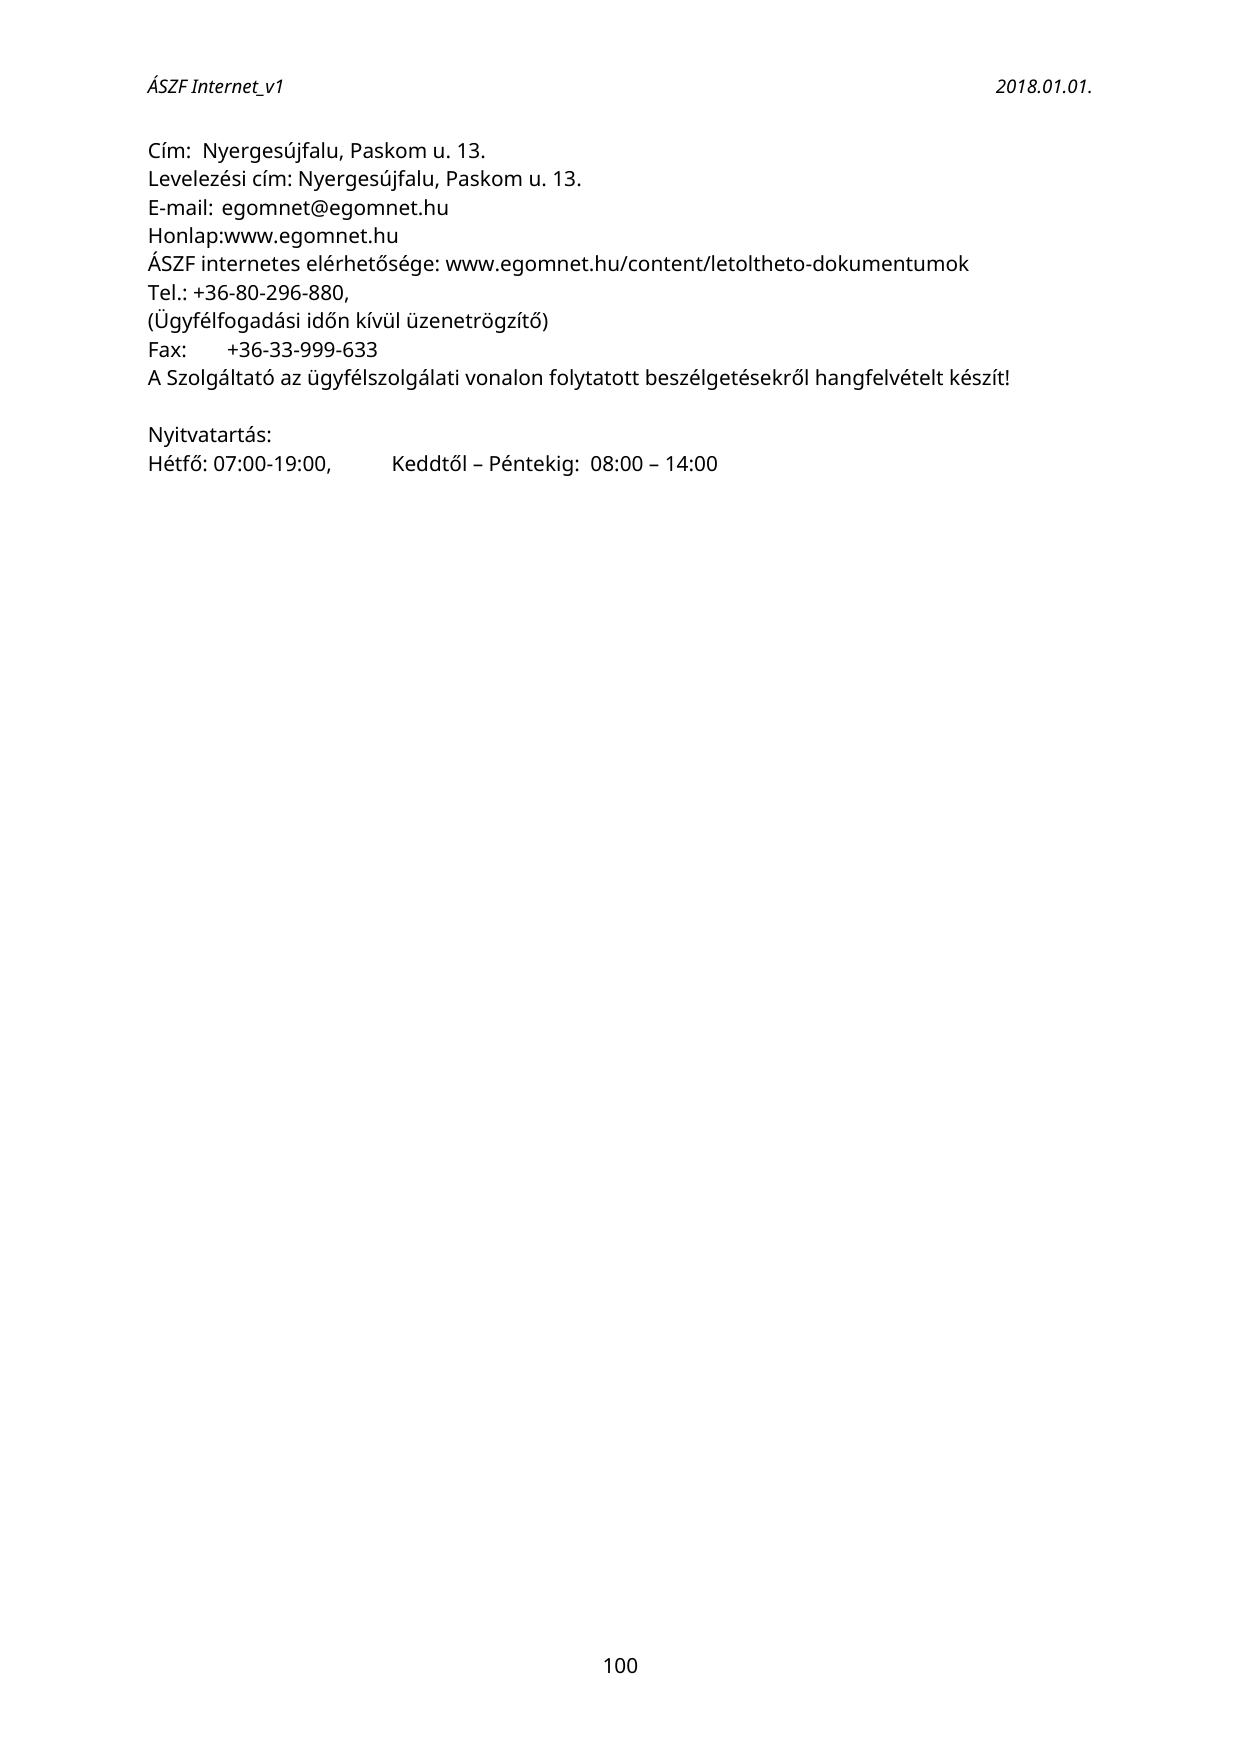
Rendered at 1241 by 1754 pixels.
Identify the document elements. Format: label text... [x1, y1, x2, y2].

text E-mail: egomnet@egomnet.hu [148, 193, 1092, 221]
text Honlap:www.egomnet.hu [148, 221, 1092, 249]
text Tel.: +36-80-296-880, [148, 278, 1092, 306]
text Hétfő: 07:00-19:00, Keddtől – Péntekig: 08:00 – 14:00 [148, 449, 1092, 477]
text Nyitvatartás: [148, 420, 1092, 449]
text (Ügyfélfogadási időn kívül üzenetrögzítő) [148, 306, 1092, 335]
text Levelezési cím: Nyergesújfalu, Paskom u. 13. [148, 164, 1092, 193]
text Fax: +36-33-999-633 [148, 335, 1092, 363]
text Cím: Nyergesújfalu, Paskom u. 13. [148, 136, 1092, 164]
text A Szolgáltató az ügyfélszolgálati vonalon folytatott beszélgetésekről hangfelvételt készít! [148, 363, 1092, 392]
text ÁSZF internetes elérhetősége: www.egomnet.hu/content/letoltheto-dokumentumok [148, 249, 1092, 278]
